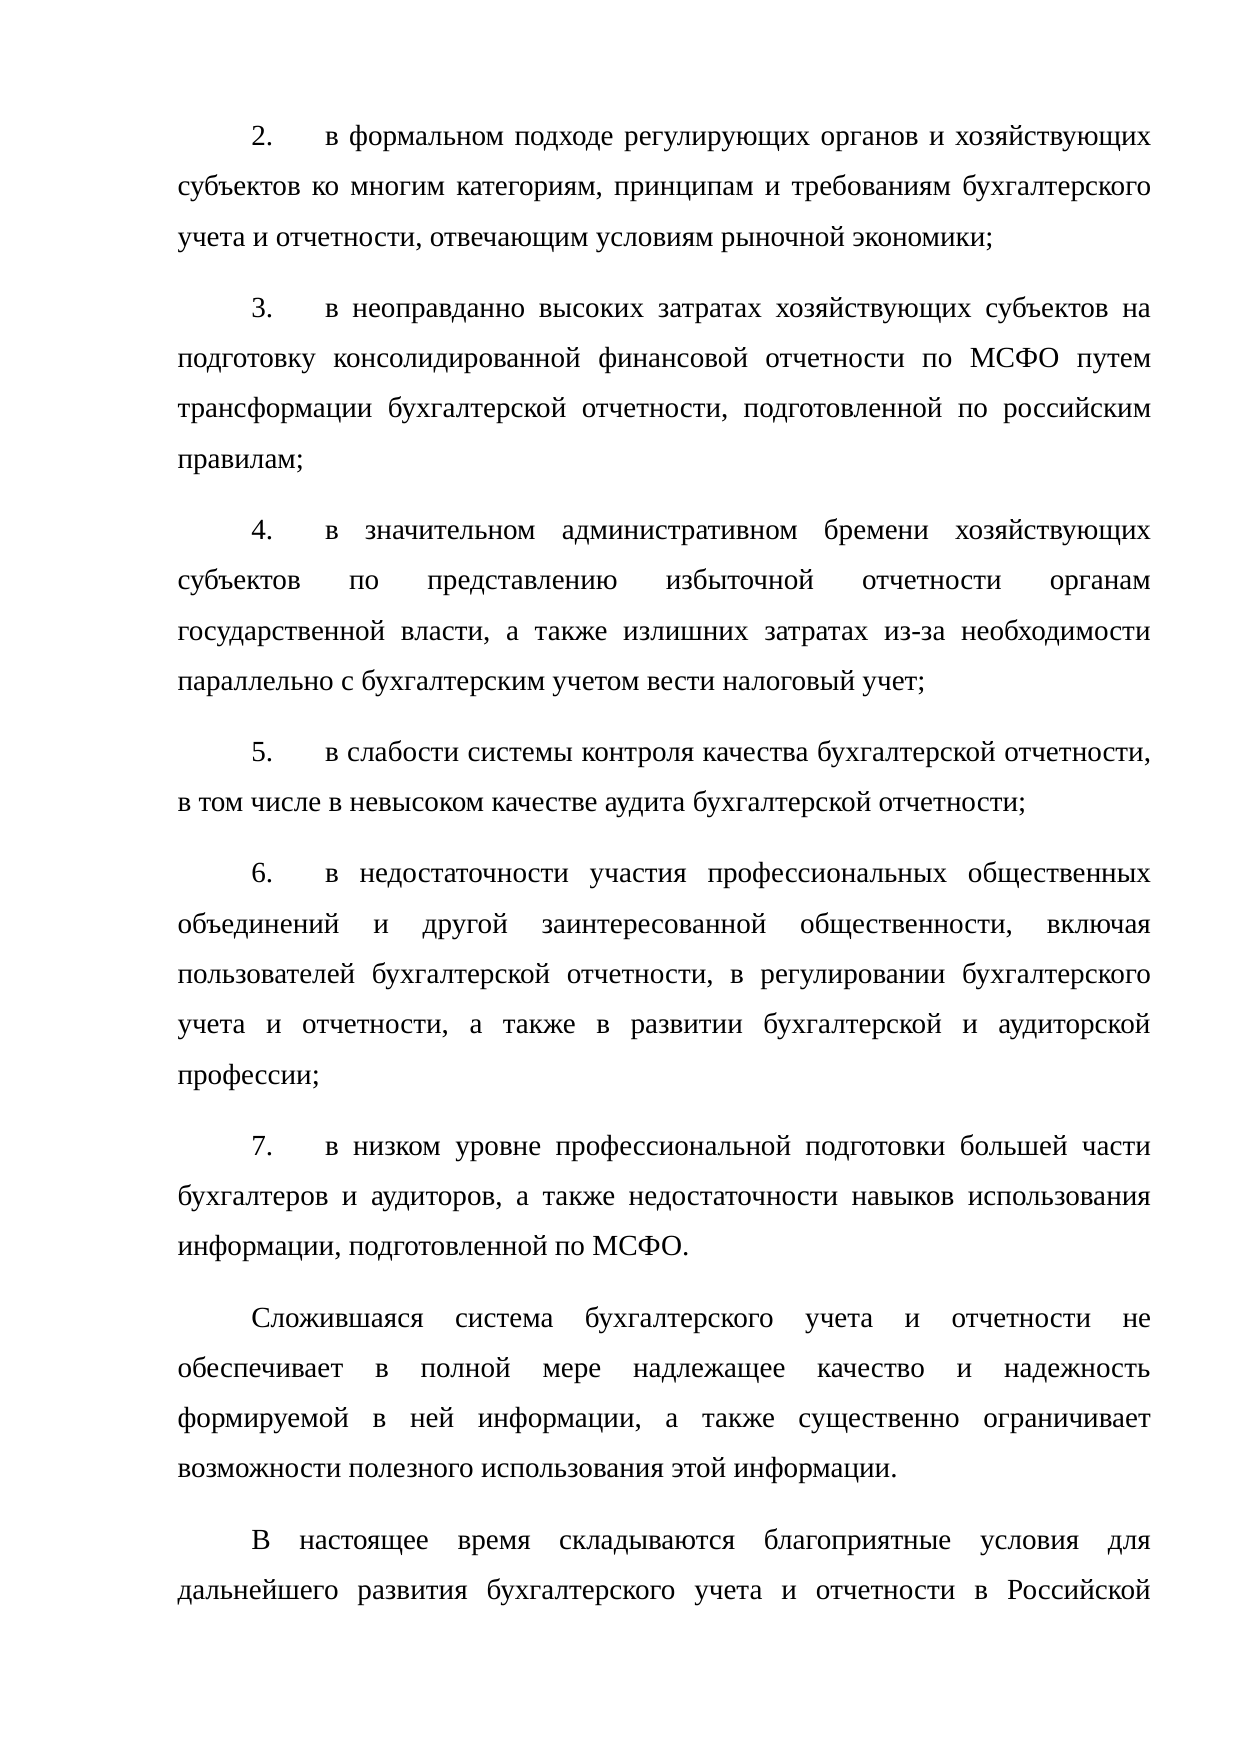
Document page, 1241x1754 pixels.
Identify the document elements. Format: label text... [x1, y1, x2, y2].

list в недостаточности участия профессиональных общественных объединений и другой заинтересованной общественности, включая пользователей бухгалтерской отчетности, в регулировании бухгалтерского учета и отчетности, а также в развитии бухгалтерской и аудиторской профессии; [177, 856, 1152, 1090]
list в неоправданно высоких затратах хозяйствующих субъектов на подготовку консолидированной финансовой отчетности по МСФО путем трансформации бухгалтерской отчетности, подготовленной по российским правилам; [177, 290, 1152, 474]
list в слабости системы контроля качества бухгалтерской отчетности, в том числе в невысоком качестве аудита бухгалтерской отчетности; [177, 734, 1152, 818]
list в низком уровне профессиональной подготовки большей части бухгалтеров и аудиторов, а также недостаточности навыков использования информации, подготовленной по МСФО. [177, 1128, 1152, 1262]
text В настоящее время складываются благоприятные условия для дальнейшего развития бухгалтерского учета и отчетности в Российской [177, 1522, 1152, 1606]
list в формальном подходе регулирующих органов и хозяйствующих субъектов ко многим категориям, принципам и требованиям бухгалтерского учета и отчетности, отвечающим условиям рыночной экономики; [177, 118, 1152, 252]
list в значительном административном бремени хозяйствующих субъектов по представлению избыточной отчетности органам государственной власти, а также излишних затратах из-за необходимости параллельно с бухгалтерским учетом вести налоговый учет; [177, 512, 1152, 696]
text Сложившаяся система бухгалтерского учета и отчетности не обеспечивает в полной мере надлежащее качество и надежность формируемой в ней информации, а также существенно ограничивает возможности полезного использования этой информации. [177, 1300, 1152, 1484]
